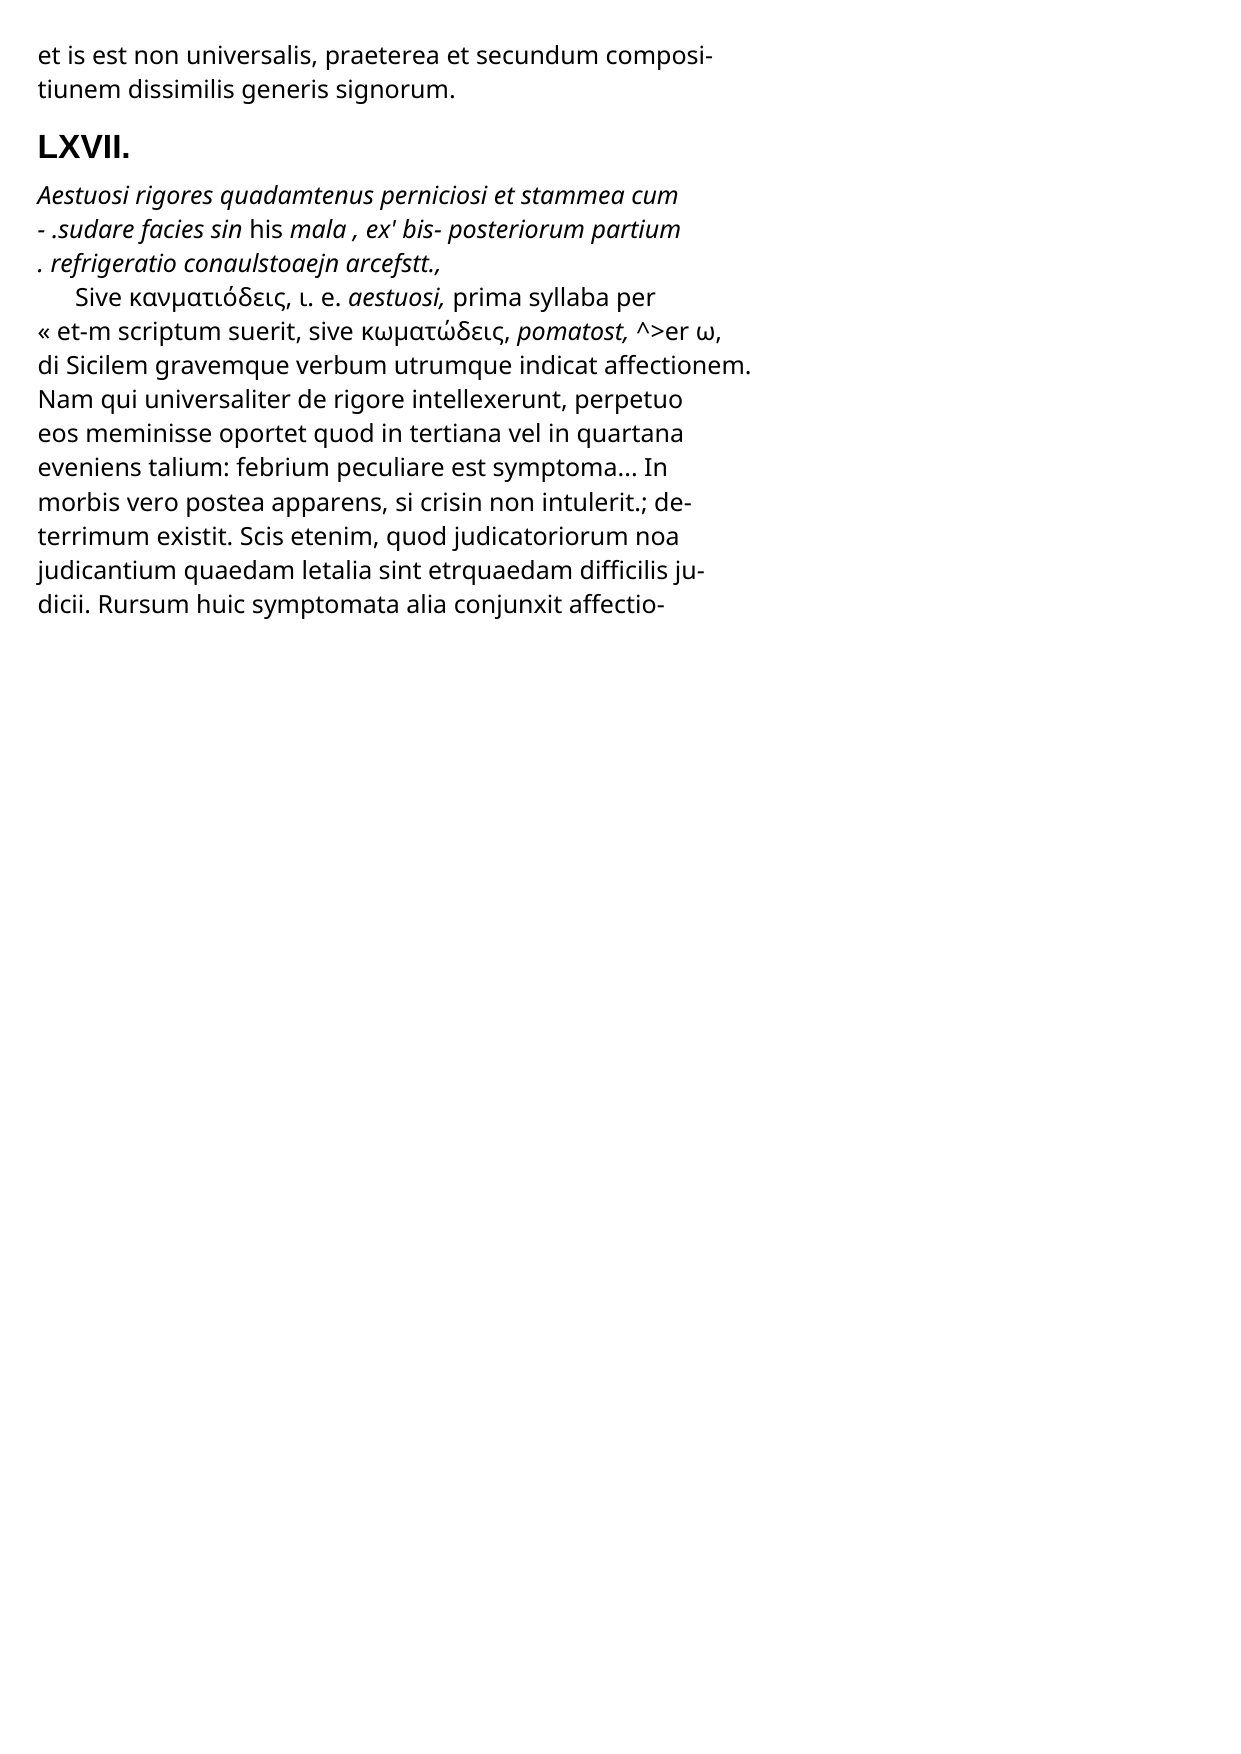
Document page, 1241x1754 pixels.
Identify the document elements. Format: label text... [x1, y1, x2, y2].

text Sive κανματιόδεις, ι. e. aestuosi, prima syllaba per « et-m scriptum suerit, sive κωματώδεις, pomatost, ^>er ω, di Sicilem gravemque verbum utrumque indicat affectionem. Nam qui universaliter de rigore intellexerunt, perpetuo eos meminisse oportet quod in tertiana vel in quartana eveniens talium: febrium peculiare est symptoma... In morbis vero postea apparens, si crisin non intulerit.; de- terrimum existit. Scis etenim, quod judicatoriorum noa judicantium quaedam letalia sint etrquaedam difficilis ju- dicii. Rursum huic symptomata alia conjunxit affectio- [37, 280, 1203, 620]
text et is est non universalis, praeterea et secundum composi- tiunem dissimilis generis signorum. [37, 37, 1203, 106]
text Aestuosi rigores quadamtenus perniciosi et stammea cum - .sudare facies sin his mala , ex' bis- posteriorum partium . refrigeratio conaulstoaejn arcefstt., [37, 178, 1203, 280]
subtitle LXVII. [37, 126, 1203, 165]
